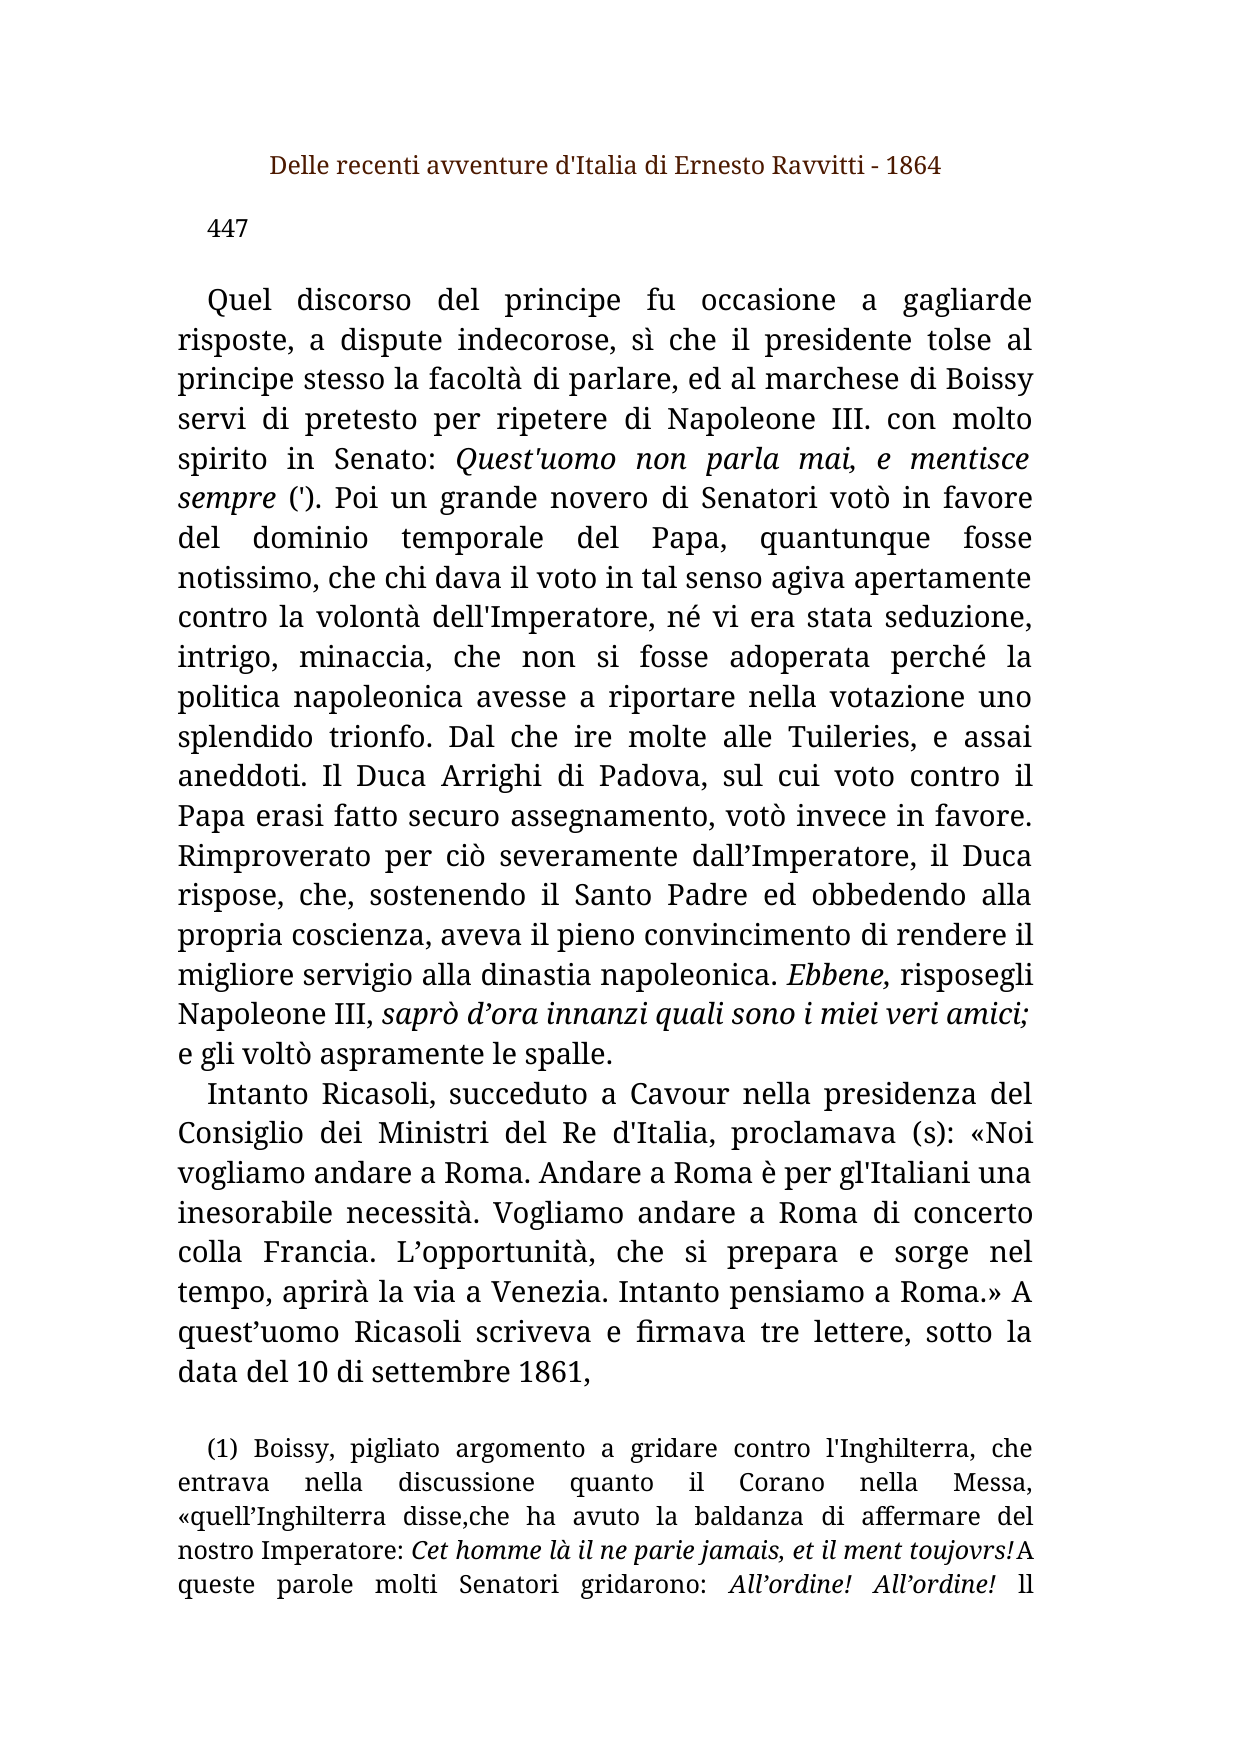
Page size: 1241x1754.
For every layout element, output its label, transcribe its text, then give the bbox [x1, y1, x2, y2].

text Quel discorso del principe fu occasione a gagliarde risposte, a dispute indecorose, sì che il presidente tolse al principe stesso la facoltà di parlare, ed al marchese di Boissy servi di pretesto per ripetere di Napoleone III. con molto spirito in Senato: Quest'uomo non parla mai, e mentisce sempre ('). Poi un grande novero di Senatori votò in favore del dominio temporale del Papa, quantunque fosse notissimo, che chi dava il voto in tal senso agiva apertamente contro la volontà dell'Imperatore, né vi era stata seduzione, intrigo, minaccia, che non si fosse adoperata perché la politica napoleonica avesse a riportare nella votazione uno splendido trionfo. Dal che ire molte alle Tuileries, e assai aneddoti. Il Duca Arrighi di Padova, sul cui voto contro il Papa erasi fatto securo assegnamento, votò invece in favore. Rimproverato per ciò severamente dall’Imperatore, il Duca rispose, che, sostenendo il Santo Padre ed obbedendo alla propria coscienza, aveva il pieno convincimento di rendere il migliore servigio alla dinastia napoleonica. Ebbene, risposegli Napoleone III, saprò d’ora innanzi quali sono i miei veri amici; e gli voltò aspramente le spalle. [177, 279, 1033, 1073]
text (1) Boissy, pigliato argomento a gridare contro l'Inghilterra, che entrava nella discussione quanto il Corano nella Messa, «quell’Inghilterra disse,che ha avuto la baldanza di affermare del nostro Imperatore: Cet homme là il ne parie jamais, et il ment toujovrs!A queste parole molti Senatori gridarono: All’ordine! All’ordine! ll [177, 1430, 1033, 1601]
text Intanto Ricasoli, succeduto a Cavour nella presidenza del Consiglio dei Ministri del Re d'Italia, proclamava (s): «Noi vogliamo andare a Roma. Andare a Roma è per gl'Italiani una inesorabile necessità. Vogliamo andare a Roma di concerto colla Francia. L’opportunità, che si prepara e sorge nel tempo, aprirà la via a Venezia. Intanto pensiamo a Roma.» A quest’uomo Ricasoli scriveva e firmava tre lettere, sotto la data del 10 di settembre 1861, [177, 1073, 1033, 1391]
text 447 [177, 211, 1033, 245]
